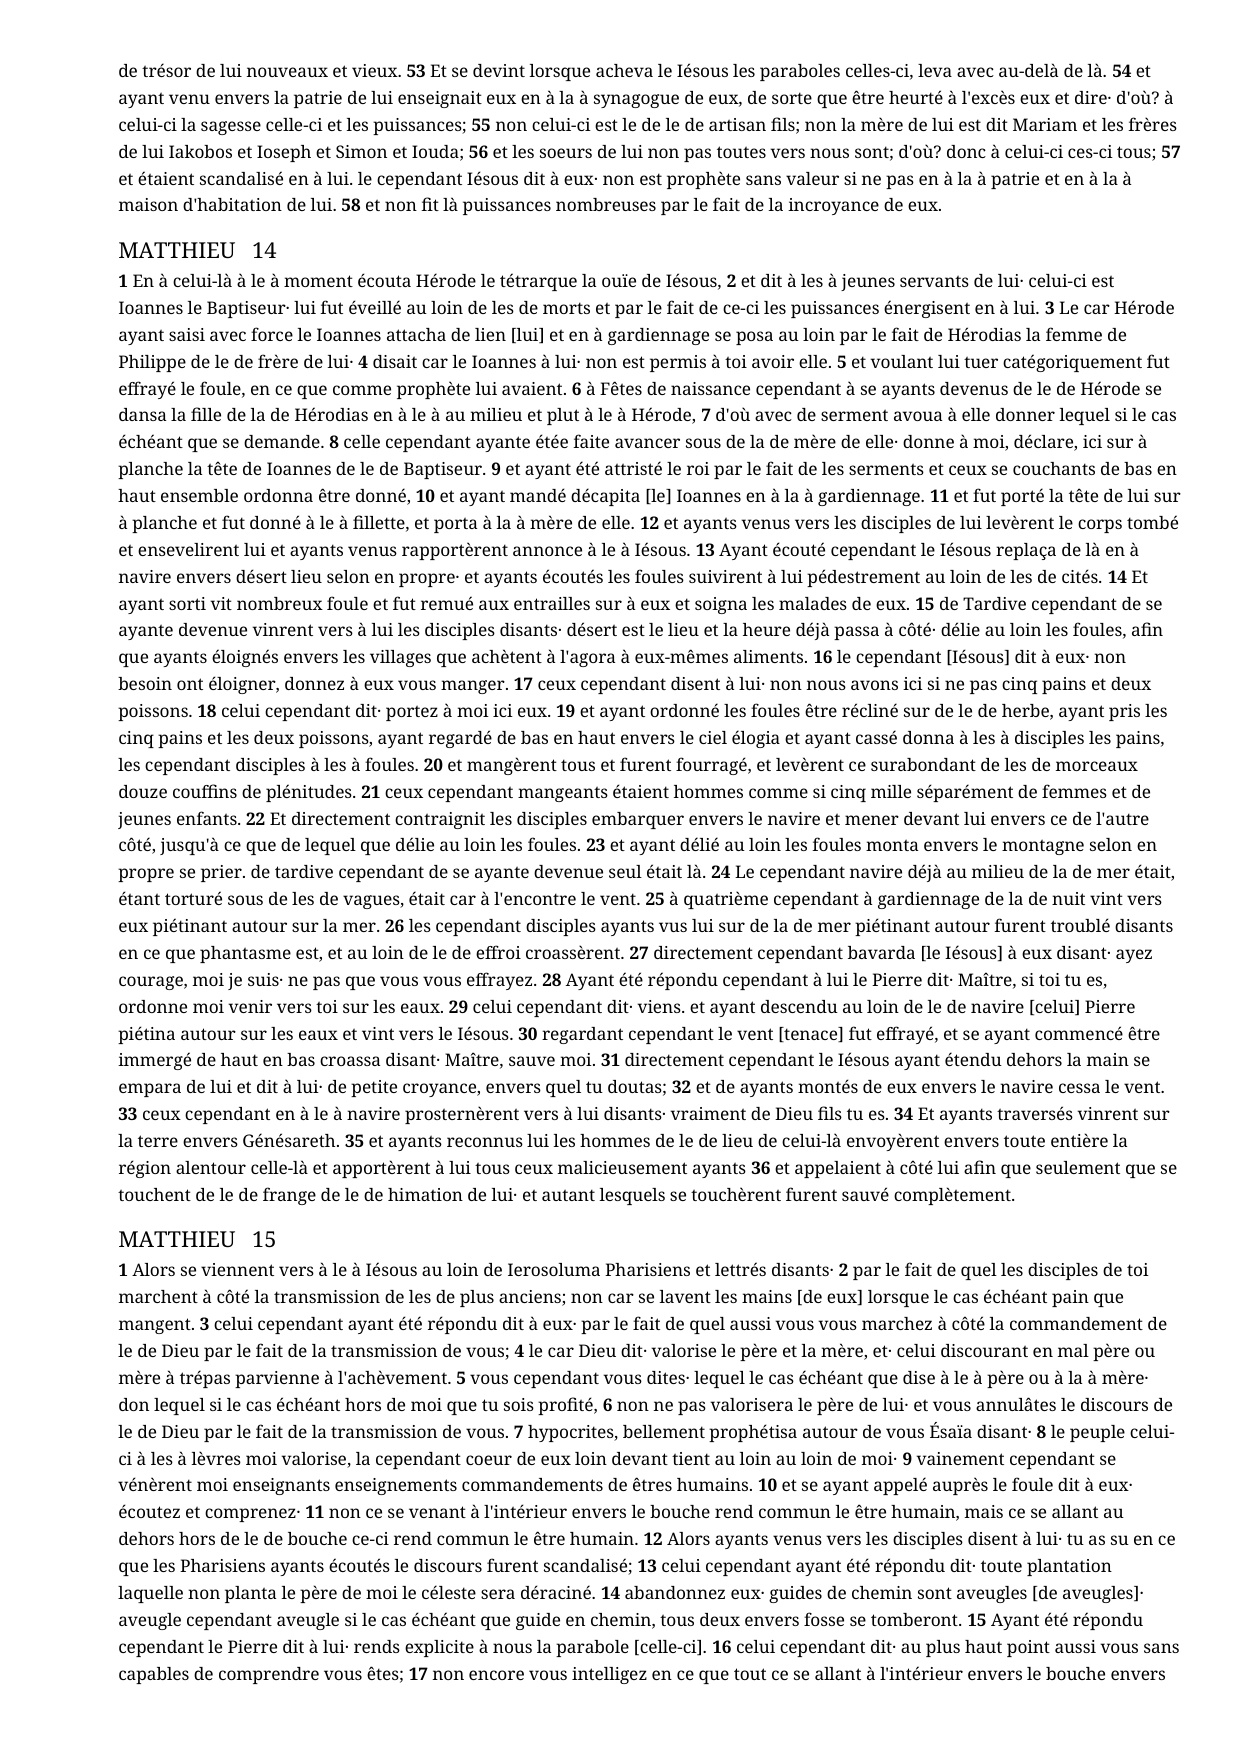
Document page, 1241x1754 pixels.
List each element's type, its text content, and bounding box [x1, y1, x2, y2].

text 1 Alors se viennent vers à le à Iésous au loin de Ierosoluma Pharisiens et lettrés disants· 2 par le fait de quel les disciples de toi marchent à côté la transmission de les de plus anciens; non car se lavent les mains [de eux] lorsque le cas échéant pain que mangent. 3 celui cependant ayant été répondu dit à eux· par le fait de quel aussi vous vous marchez à côté la commandement de le de Dieu par le fait de la transmission de vous; 4 le car Dieu dit· valorise le père et la mère, et· celui discourant en mal père ou mère à trépas parvienne à l'achèvement. 5 vous cependant vous dites· lequel le cas échéant que dise à le à père ou à la à mère· don lequel si le cas échéant hors de moi que tu sois profité, 6 non ne pas valorisera le père de lui· et vous annulâtes le discours de le de Dieu par le fait de la transmission de vous. 7 hypocrites, bellement prophétisa autour de vous Ésaïa disant· 8 le peuple celui-ci à les à lèvres moi valorise, la cependant coeur de eux loin devant tient au loin au loin de moi· 9 vainement cependant se vénèrent moi enseignants enseignements commandements de êtres humains. 10 et se ayant appelé auprès le foule dit à eux· écoutez et comprenez· 11 non ce se venant à l'intérieur envers le bouche rend commun le être humain, mais ce se allant au dehors hors de le de bouche ce-ci rend commun le être humain. 12 Alors ayants venus vers les disciples disent à lui· tu as su en ce que les Pharisiens ayants écoutés le discours furent scandalisé; 13 celui cependant ayant été répondu dit· toute plantation laquelle non planta le père de moi le céleste sera déraciné. 14 abandonnez eux· guides de chemin sont aveugles [de aveugles]· aveugle cependant aveugle si le cas échéant que guide en chemin, tous deux envers fosse se tomberont. 15 Ayant été répondu cependant le Pierre dit à lui· rends explicite à nous la parabole [celle-ci]. 16 celui cependant dit· au plus haut point aussi vous sans capables de comprendre vous êtes; 17 non encore vous intelligez en ce que tout ce se allant à l'intérieur envers le bouche envers [118, 1258, 1181, 1685]
text 1 En à celui-là à le à moment écouta Hérode le tétrarque la ouïe de Iésous, 2 et dit à les à jeunes servants de lui· celui-ci est Ioannes le Baptiseur· lui fut éveillé au loin de les de morts et par le fait de ce-ci les puissances énergisent en à lui. 3 Le car Hérode ayant saisi avec force le Ioannes attacha de lien [lui] et en à gardiennage se posa au loin par le fait de Hérodias la femme de Philippe de le de frère de lui· 4 disait car le Ioannes à lui· non est permis à toi avoir elle. 5 et voulant lui tuer catégoriquement fut effrayé le foule, en ce que comme prophète lui avaient. 6 à Fêtes de naissance cependant à se ayants devenus de le de Hérode se dansa la fille de la de Hérodias en à le à au milieu et plut à le à Hérode, 7 d'où avec de serment avoua à elle donner lequel si le cas échéant que se demande. 8 celle cependant ayante étée faite avancer sous de la de mère de elle· donne à moi, déclare, ici sur à planche la tête de Ioannes de le de Baptiseur. 9 et ayant été attristé le roi par le fait de les serments et ceux se couchants de bas en haut ensemble ordonna être donné, 10 et ayant mandé décapita [le] Ioannes en à la à gardiennage. 11 et fut porté la tête de lui sur à planche et fut donné à le à fillette, et porta à la à mère de elle. 12 et ayants venus vers les disciples de lui levèrent le corps tombé et ensevelirent lui et ayants venus rapportèrent annonce à le à Iésous. 13 Ayant écouté cependant le Iésous replaça de là en à navire envers désert lieu selon en propre· et ayants écoutés les foules suivirent à lui pédestrement au loin de les de cités. 14 Et ayant sorti vit nombreux foule et fut remué aux entrailles sur à eux et soigna les malades de eux. 15 de Tardive cependant de se ayante devenue vinrent vers à lui les disciples disants· désert est le lieu et la heure déjà passa à côté· délie au loin les foules, afin que ayants éloignés envers les villages que achètent à l'agora à eux-mêmes aliments. 16 le cependant [Iésous] dit à eux· non besoin ont éloigner, donnez à eux vous manger. 17 ceux cependant disent à lui· non nous avons ici si ne pas cinq pains et deux poissons. 18 celui cependant dit· portez à moi ici eux. 19 et ayant ordonné les foules être récliné sur de le de herbe, ayant pris les cinq pains et les deux poissons, ayant regardé de bas en haut envers le ciel élogia et ayant cassé donna à les à disciples les pains, les cependant disciples à les à foules. 20 et mangèrent tous et furent fourragé, et levèrent ce surabondant de les de morceaux douze couffins de plénitudes. 21 ceux cependant mangeants étaient hommes comme si cinq mille séparément de femmes et de jeunes enfants. 22 Et directement contraignit les disciples embarquer envers le navire et mener devant lui envers ce de l'autre côté, jusqu'à ce que de lequel que délie au loin les foules. 23 et ayant délié au loin les foules monta envers le montagne selon en propre se prier. de tardive cependant de se ayante devenue seul était là. 24 Le cependant navire déjà au milieu de la de mer était, étant torturé sous de les de vagues, était car à l'encontre le vent. 25 à quatrième cependant à gardiennage de la de nuit vint vers eux piétinant autour sur la mer. 26 les cependant disciples ayants vus lui sur de la de mer piétinant autour furent troublé disants en ce que phantasme est, et au loin de le de effroi croassèrent. 27 directement cependant bavarda [le Iésous] à eux disant· ayez courage, moi je suis· ne pas que vous vous effrayez. 28 Ayant été répondu cependant à lui le Pierre dit· Maître, si toi tu es, ordonne moi venir vers toi sur les eaux. 29 celui cependant dit· viens. et ayant descendu au loin de le de navire [celui] Pierre piétina autour sur les eaux et vint vers le Iésous. 30 regardant cependant le vent [tenace] fut effrayé, et se ayant commencé être immergé de haut en bas croassa disant· Maître, sauve moi. 31 directement cependant le Iésous ayant étendu dehors la main se empara de lui et dit à lui· de petite croyance, envers quel tu doutas; 32 et de ayants montés de eux envers le navire cessa le vent. 33 ceux cependant en à le à navire prosternèrent vers à lui disants· vraiment de Dieu fils tu es. 34 Et ayants traversés vinrent sur la terre envers Génésareth. 35 et ayants reconnus lui les hommes de le de lieu de celui-là envoyèrent envers toute entière la région alentour celle-là et apportèrent à lui tous ceux malicieusement ayants 36 et appelaient à côté lui afin que seulement que se touchent de le de frange de le de himation de lui· et autant lesquels se touchèrent furent sauvé complètement. [118, 269, 1181, 1206]
text MATTHIEU 15 [118, 1224, 1181, 1254]
text MATTHIEU 14 [118, 235, 1181, 265]
text de trésor de lui nouveaux et vieux. 53 Et se devint lorsque acheva le Iésous les paraboles celles-ci, leva avec au-delà de là. 54 et ayant venu envers la patrie de lui enseignait eux en à la à synagogue de eux, de sorte que être heurté à l'excès eux et dire· d'où? à celui-ci la sagesse celle-ci et les puissances; 55 non celui-ci est le de le de artisan fils; non la mère de lui est dit Mariam et les frères de lui Iakobos et Ioseph et Simon et Iouda; 56 et les soeurs de lui non pas toutes vers nous sont; d'où? donc à celui-ci ces-ci tous; 57 et étaient scandalisé en à lui. le cependant Iésous dit à eux· non est prophète sans valeur si ne pas en à la à patrie et en à la à maison d'habitation de lui. 58 et non fit là puissances nombreuses par le fait de la incroyance de eux. [118, 59, 1181, 217]
